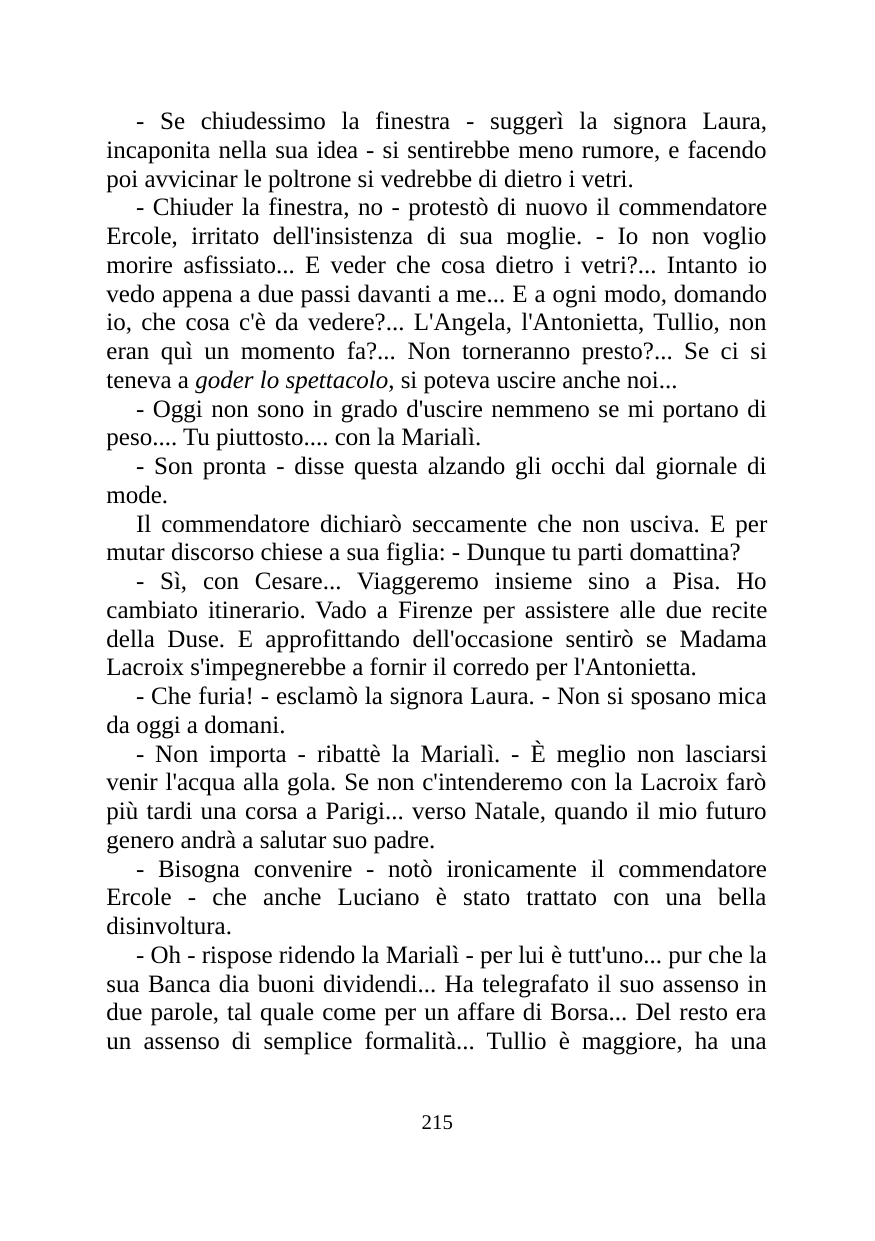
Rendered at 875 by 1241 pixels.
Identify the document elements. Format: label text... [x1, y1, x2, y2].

text - Oh - rispose ridendo la Marialì - per lui è tutt'uno... pur che la sua Banca dia buoni dividendi... Ha telegrafato il suo assenso in due parole, tal quale come per un affare di Borsa... Del resto era un assenso di semplice formalità... Tullio è maggiore, ha una [106, 940, 768, 1055]
text - Bisogna convenire - notò ironicamente il commendatore Ercole - che anche Luciano è stato trattato con una bella disinvoltura. [106, 854, 768, 940]
text - Non importa - ribattè la Marialì. - È meglio non lasciarsi venir l'acqua alla gola. Se non c'intenderemo con la Lacroix farò più tardi una corsa a Parigi... verso Natale, quando il mio futuro genero andrà a salutar suo padre. [106, 739, 768, 854]
text - Sì, con Cesare... Viaggeremo insieme sino a Pisa. Ho cambiato itinerario. Vado a Firenze per assistere alle due recite della Duse. E approfittando dell'occasione sentirò se Madama Lacroix s'impegnerebbe a fornir il corredo per l'Antonietta. [106, 566, 768, 681]
text - Che furia! - esclamò la signora Laura. - Non si sposano mica da oggi a domani. [106, 681, 768, 739]
text - Son pronta - disse questa alzando gli occhi dal giornale di mode. [106, 451, 768, 509]
text - Se chiudessimo la finestra - suggerì la signora Laura, incaponita nella sua idea - si sentirebbe meno rumore, e facendo poi avvicinar le poltrone si vedrebbe di dietro i vetri. [106, 106, 768, 192]
text Il commendatore dichiarò seccamente che non usciva. E per mutar discorso chiese a sua figlia: - Dunque tu parti domattina? [106, 509, 768, 566]
text - Chiuder la finestra, no - protestò di nuovo il commendatore Ercole, irritato dell'insistenza di sua moglie. - Io non voglio morire asfissiato... E veder che cosa dietro i vetri?... Intanto io vedo appena a due passi davanti a me... E a ogni modo, domando io, che cosa c'è da vedere?... L'Angela, l'Antonietta, Tullio, non eran quì un momento fa?... Non torneranno presto?... Se ci si teneva a goder lo spettacolo, si poteva uscire anche noi... [106, 192, 768, 394]
text - Oggi non sono in grado d'uscire nemmeno se mi portano di peso.... Tu piuttosto.... con la Marialì. [106, 394, 768, 451]
